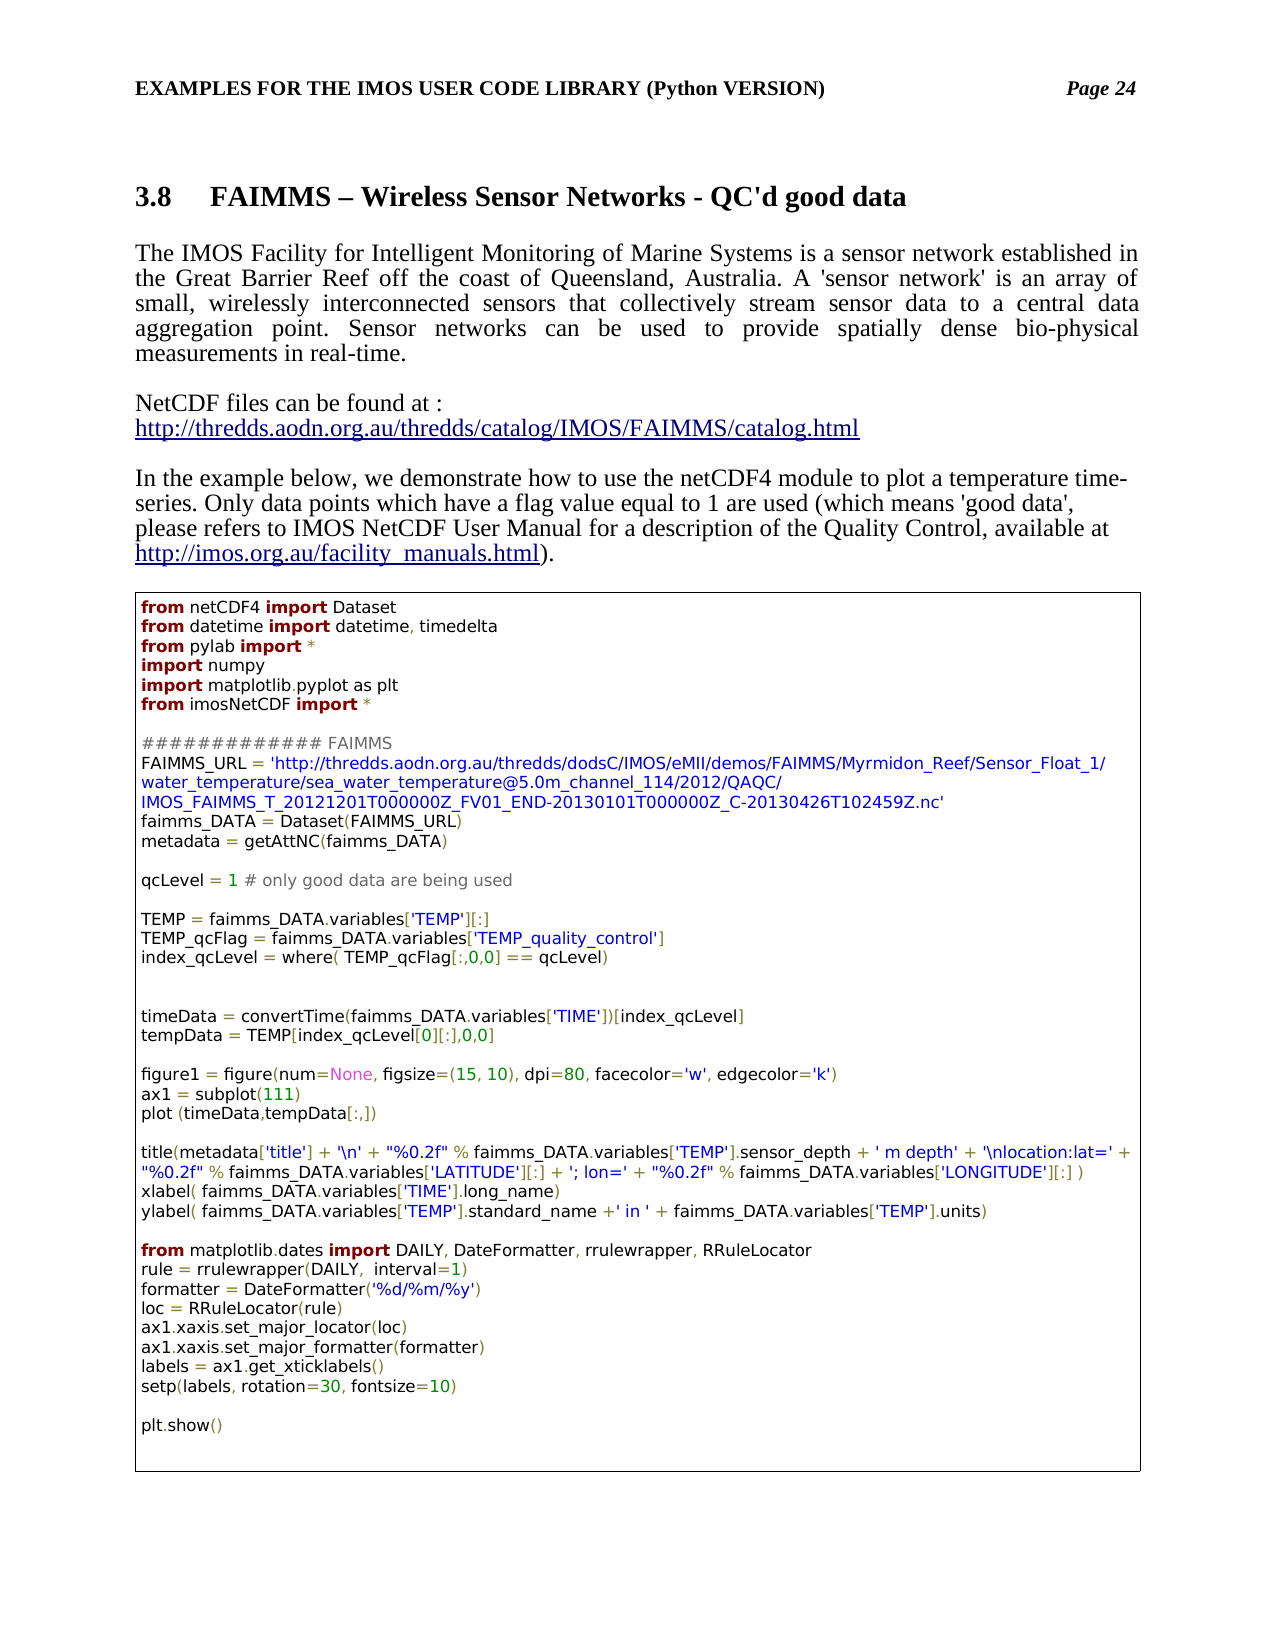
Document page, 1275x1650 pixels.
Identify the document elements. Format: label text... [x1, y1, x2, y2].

table_header from netCDF4 import Dataset from datetime import datetime, timedelta from pylab import * import numpy import matplotlib.pyplot as plt from imosNetCDF import * ############# FAIMMS FAIMMS_URL = 'http://thredds.aodn.org.au/thredds/dodsC/IMOS/eMII/demos/FAIMMS/Myrmidon_Reef/Sensor_Float_1/water_temperature/sea_water_temperature@5.0m_channel_114/2012/QAQC/IMOS_FAIMMS_T_20121201T000000Z_FV01_END-20130101T000000Z_C-20130426T102459Z.nc' faimms_DATA = Dataset(FAIMMS_URL) metadata = getAttNC(faimms_DATA) qcLevel = 1 # only good data are being used TEMP = faimms_DATA.variables['TEMP'][:] TEMP_qcFlag = faimms_DATA.variables['TEMP_quality_control'] index_qcLevel = where( TEMP_qcFlag[:,0,0] == qcLevel) timeData = convertTime(faimms_DATA.variables['TIME'])[index_qcLevel] tempData = TEMP[index_qcLevel[0][:],0,0] figure1 = figure(num=None, figsize=(15, 10), dpi=80, facecolor='w', edgecolor='k') ax1 = subplot(111) plot (timeData,tempData[:,]) title(metadata['title'] + '\n' + "%0.2f" % faimms_DATA.variables['TEMP'].sensor_depth + ' m depth' + '\nlocation:lat=' + "%0.2f" % faimms_DATA.variables['LATITUDE'][:] + '; lon=' + "%0.2f" % faimms_DATA.variables['LONGITUDE'][:] ) xlabel( faimms_DATA.variables['TIME'].long_name) ylabel( faimms_DATA.variables['TEMP'].standard_name +' in ' + faimms_DATA.variables['TEMP'].units) from matplotlib.dates import DAILY, DateFormatter, rrulewrapper, RRuleLocator rule = rrulewrapper(DAILY, interval=1) formatter = DateFormatter('%d/%m/%y') loc = RRuleLocator(rule) ax1.xaxis.set_major_locator(loc) ax1.xaxis.set_major_formatter(formatter) labels = ax1.get_xticklabels() setp(labels, rotation=30, fontsize=10) plt.show() [136, 593, 1140, 1471]
text The IMOS Facility for Intelligent Monitoring of Marine Systems is a sensor network established in the Great Barrier Reef off the coast of Queensland, Australia. A 'sensor network' is an array of small, wirelessly interconnected sensors that collectively stream sensor data to a central data aggregation point. Sensor networks can be used to provide spatially dense bio-physical measurements in real-time. [135, 242, 1140, 367]
text NetCDF files can be found at : [135, 392, 1140, 417]
text http://thredds.aodn.org.au/thredds/catalog/IMOS/FAIMMS/catalog.html [135, 417, 1140, 442]
text In the example below, we demonstrate how to use the netCDF4 module to plot a temperature time-series. Only data points which have a flag value equal to 1 are used (which means 'good data', please refers to IMOS NetCDF User Manual for a description of the Quality Control, available at http://imos.org.au/facility_manuals.html). [135, 467, 1140, 567]
subtitle FAIMMS – Wireless Sensor Networks - QC'd good data [135, 179, 1140, 213]
